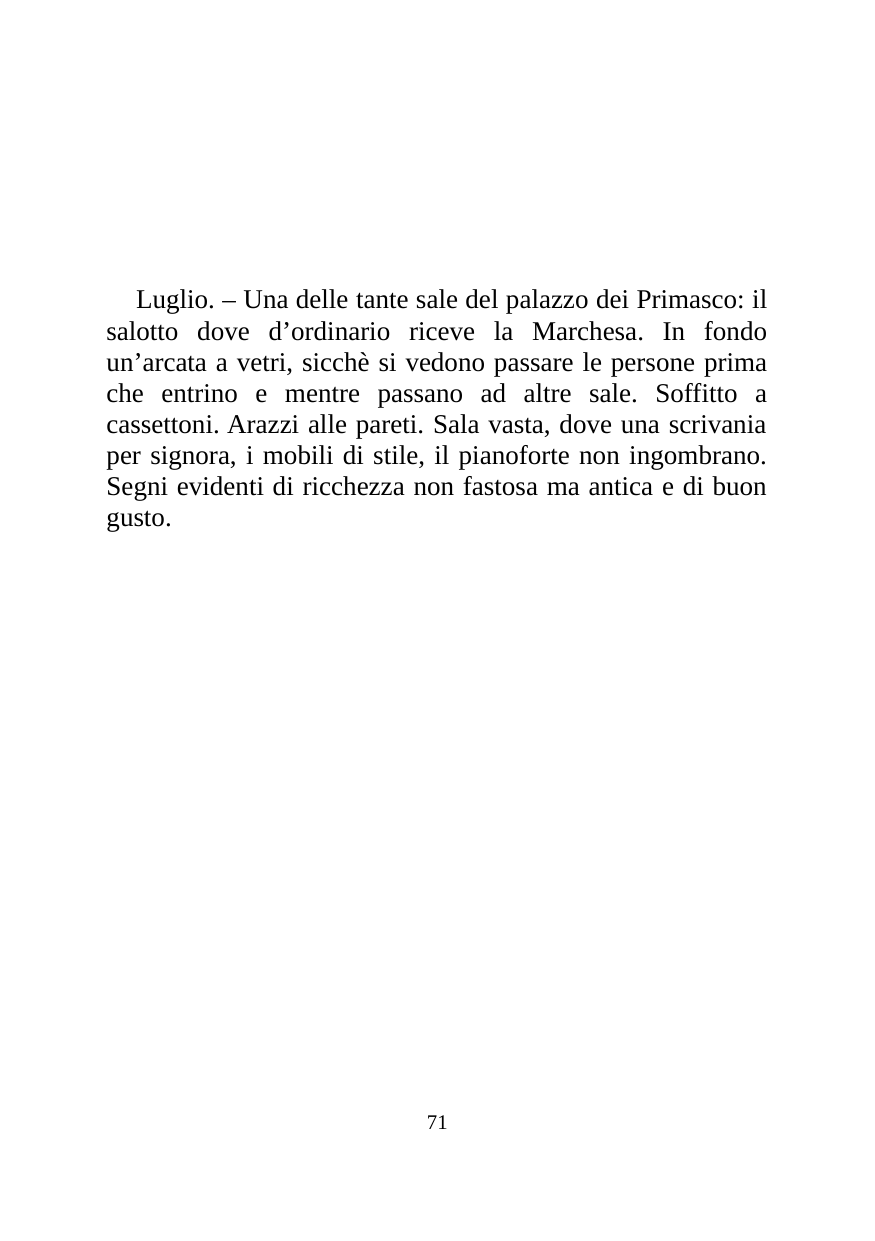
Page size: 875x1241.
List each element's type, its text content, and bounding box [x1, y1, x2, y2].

text Luglio. – Una delle tante sale del palazzo dei Primasco: il salotto dove d’ordinario riceve la Marchesa. In fondo un’arcata a vetri, sicchè si vedono passare le persone prima che entrino e mentre passano ad altre sale. Soffitto a cassettoni. Arazzi alle pareti. Sala vasta, dove una scrivania per signora, i mobili di stile, il pianoforte non ingombrano. Segni evidenti di ricchezza non fastosa ma antica e di buon gusto. [106, 283, 768, 533]
